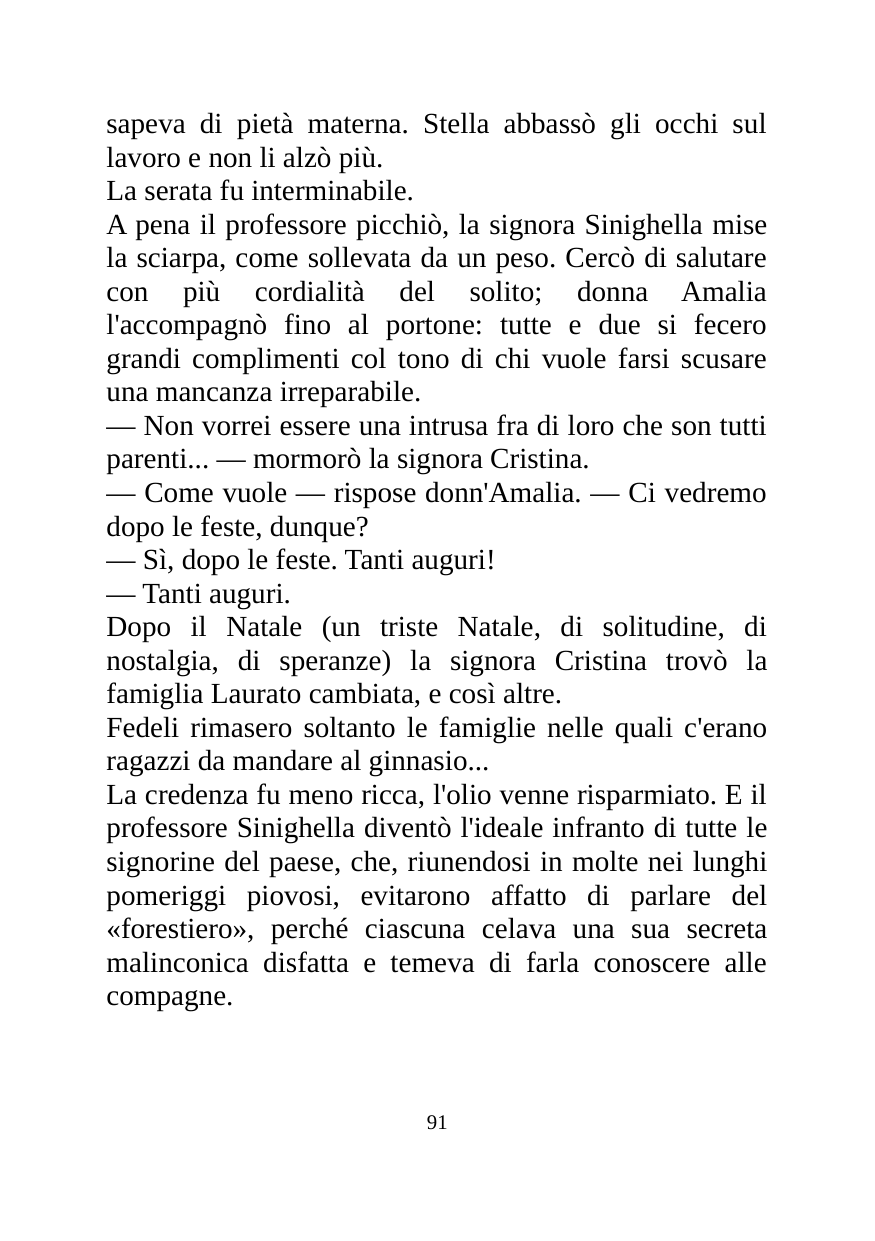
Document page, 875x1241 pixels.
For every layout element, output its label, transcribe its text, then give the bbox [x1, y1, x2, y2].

text — Tanti auguri. [106, 576, 768, 609]
text La serata fu interminabile. [106, 173, 768, 207]
text — Sì, dopo le feste. Tanti auguri! [106, 542, 768, 576]
text sapeva di pietà materna. Stella abbassò gli occhi sul lavoro e non li alzò più. [106, 106, 768, 173]
text La credenza fu meno ricca, l'olio venne risparmiato. E il professore Sinighella diventò l'ideale infranto di tutte le signorine del paese, che, riunendosi in molte nei lunghi pomeriggi piovosi, evitarono affatto di parlare del «forestiero», perché ciascuna celava una sua secreta malinconica disfatta e temeva di farla conoscere alle compagne. [106, 777, 768, 1012]
text — Non vorrei essere una intrusa fra di loro che son tutti parenti... — mormorò la signora Cristina. [106, 408, 768, 475]
text Fedeli rimasero soltanto le famiglie nelle quali c'erano ragazzi da mandare al ginnasio... [106, 710, 768, 777]
text Dopo il Natale (un triste Natale, di solitudine, di nostalgia, di speranze) la signora Cristina trovò la famiglia Laurato cambiata, e così altre. [106, 609, 768, 710]
text A pena il professore picchiò, la signora Sinighella mise la sciarpa, come sollevata da un peso. Cercò di salutare con più cordialità del solito; donna Amalia l'accompagnò fino al portone: tutte e due si fecero grandi complimenti col tono di chi vuole farsi scusare una mancanza irreparabile. [106, 207, 768, 408]
text — Come vuole — rispose donn'Amalia. — Ci vedremo dopo le feste, dunque? [106, 475, 768, 542]
